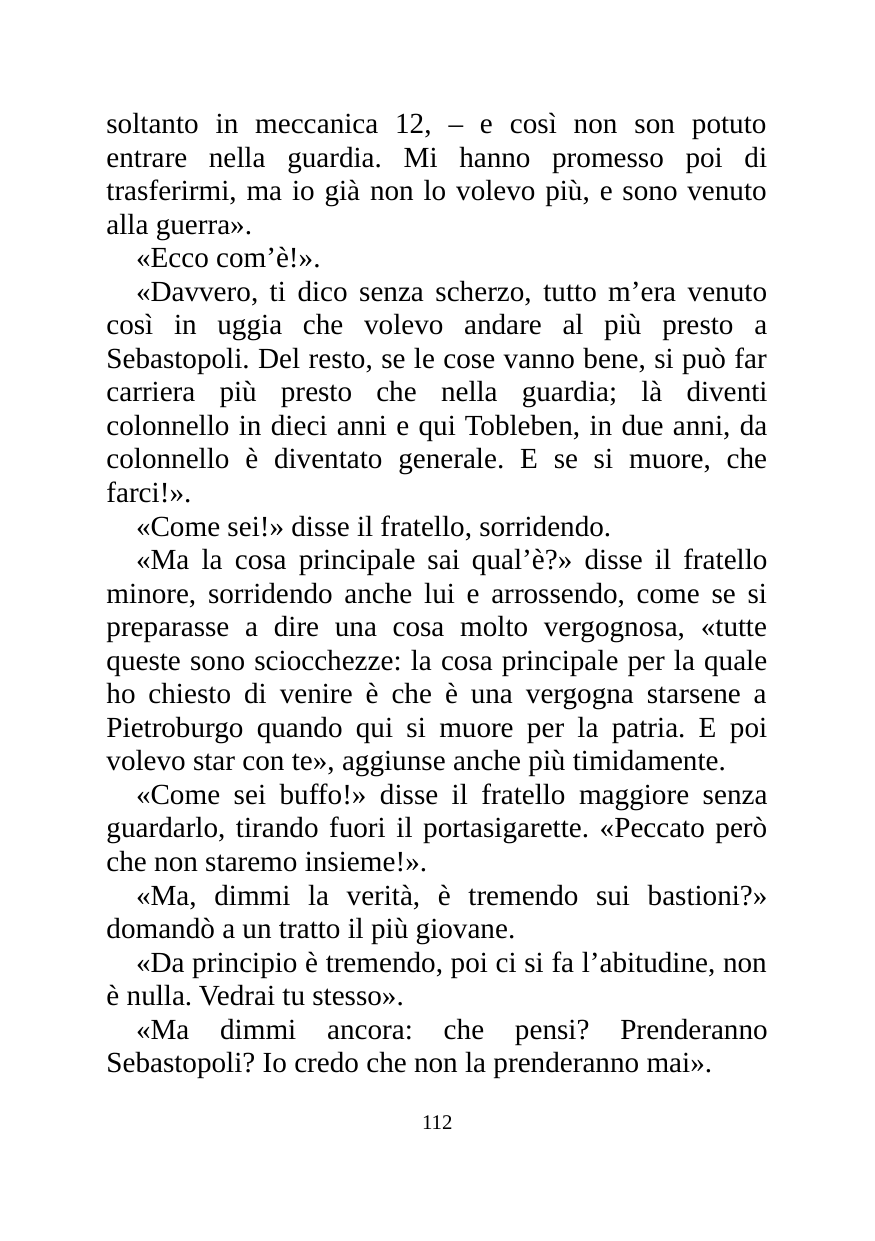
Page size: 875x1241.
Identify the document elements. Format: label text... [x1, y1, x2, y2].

text «Come sei!» disse il fratello, sorridendo. [106, 509, 768, 542]
text «Ma la cosa principale sai qual’è?» disse il fratello minore, sorridendo anche lui e arrossendo, come se si preparasse a dire una cosa molto vergognosa, «tutte queste sono sciocchezze: la cosa principale per la quale ho chiesto di venire è che è una vergogna starsene a Pietroburgo quando qui si muore per la patria. E poi volevo star con te», aggiunse anche più timidamente. [106, 542, 768, 777]
text «Ma dimmi ancora: che pensi? Prenderanno Sebastopoli? Io credo che non la prenderanno mai». [106, 1012, 768, 1079]
text «Davvero, ti dico senza scherzo, tutto m’era venuto così in uggia che volevo andare al più presto a Sebastopoli. Del resto, se le cose vanno bene, si può far carriera più presto che nella guardia; là diventi colonnello in dieci anni e qui Tobleben, in due anni, da colonnello è diventato generale. E se si muore, che farci!». [106, 274, 768, 509]
text «Da principio è tremendo, poi ci si fa l’abitudine, non è nulla. Vedrai tu stesso». [106, 945, 768, 1012]
text «Ecco com’è!». [106, 240, 768, 274]
text «Ma, dimmi la verità, è tremendo sui bastioni?» domandò a un tratto il più giovane. [106, 878, 768, 945]
text «Come sei buffo!» disse il fratello maggiore senza guardarlo, tirando fuori il portasigarette. «Peccato però che non staremo insieme!». [106, 777, 768, 878]
text soltanto in meccanica 12, – e così non son potuto entrare nella guardia. Mi hanno promesso poi di trasferirmi, ma io già non lo volevo più, e sono venuto alla guerra». [106, 106, 768, 240]
